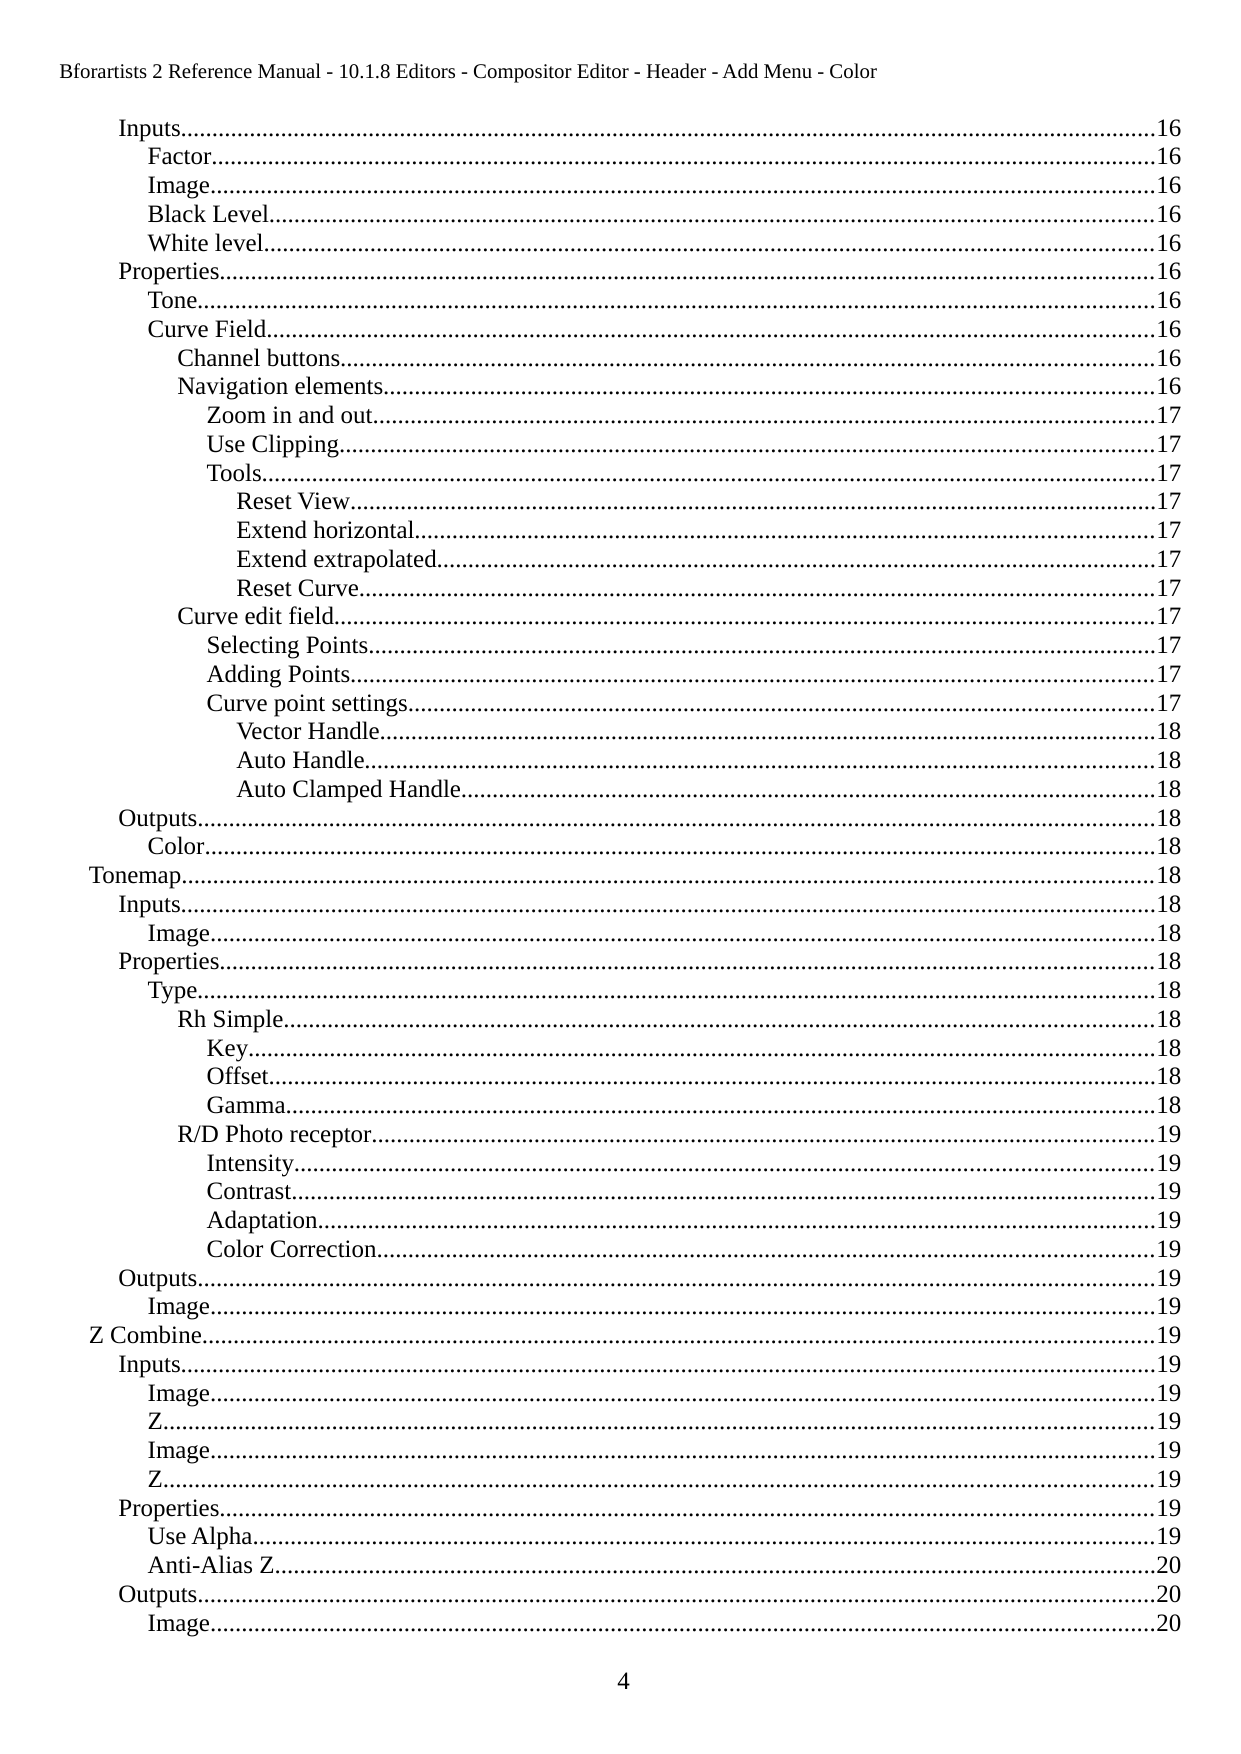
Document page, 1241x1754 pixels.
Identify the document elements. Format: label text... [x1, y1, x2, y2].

text Inputs 19 [118, 1349, 1181, 1378]
text White level 16 [147, 228, 1181, 256]
text Properties 19 [118, 1493, 1181, 1521]
text Properties 18 [118, 946, 1181, 975]
text Outputs 20 [118, 1579, 1181, 1608]
text Tools 17 [206, 458, 1181, 486]
text Contrast 19 [206, 1176, 1181, 1205]
text Intensity 19 [206, 1148, 1181, 1176]
text Curve Field 16 [147, 314, 1181, 343]
text Adding Points 17 [206, 659, 1181, 688]
text Black Level 16 [147, 199, 1181, 228]
text Z 19 [147, 1406, 1181, 1435]
text Extend horizontal 17 [236, 515, 1181, 544]
text Properties 16 [118, 256, 1181, 285]
text Channel buttons 16 [177, 343, 1181, 371]
text Rh Simple 18 [177, 1004, 1181, 1033]
text Inputs 16 [118, 113, 1181, 141]
text Image 19 [147, 1378, 1181, 1406]
text Z Combine 19 [88, 1320, 1181, 1349]
text R/D Photo receptor 19 [177, 1119, 1181, 1148]
text Image 18 [147, 918, 1181, 946]
text Vector Handle 18 [236, 716, 1181, 745]
text Auto Clamped Handle 18 [236, 774, 1181, 803]
text Key 18 [206, 1033, 1181, 1061]
text Inputs 18 [118, 889, 1181, 918]
text Tone 16 [147, 285, 1181, 314]
text Curve point settings 17 [206, 688, 1181, 716]
text Outputs 19 [118, 1263, 1181, 1291]
text Curve edit field 17 [177, 601, 1181, 630]
text Factor 16 [147, 141, 1181, 170]
text Offset 18 [206, 1061, 1181, 1090]
text Color Correction 19 [206, 1234, 1181, 1263]
text Navigation elements 16 [177, 371, 1181, 400]
text Zoom in and out 17 [206, 400, 1181, 429]
text Image 16 [147, 170, 1181, 199]
text Auto Handle 18 [236, 745, 1181, 774]
text Extend extrapolated 17 [236, 544, 1181, 573]
text Gamma 18 [206, 1090, 1181, 1119]
text Image 19 [147, 1435, 1181, 1464]
text Anti-Alias Z 20 [147, 1550, 1181, 1579]
text Selecting Points 17 [206, 630, 1181, 659]
text Tonemap 18 [88, 860, 1181, 889]
text Image 20 [147, 1608, 1181, 1636]
text Color 18 [147, 831, 1181, 860]
text Outputs 18 [118, 803, 1181, 831]
text Type 18 [147, 975, 1181, 1004]
text Image 19 [147, 1291, 1181, 1320]
text Reset Curve 17 [236, 573, 1181, 601]
text Use Clipping 17 [206, 429, 1181, 458]
text Z 19 [147, 1464, 1181, 1493]
text Use Alpha 19 [147, 1521, 1181, 1550]
text Adaptation 19 [206, 1205, 1181, 1234]
text Reset View 17 [236, 486, 1181, 515]
